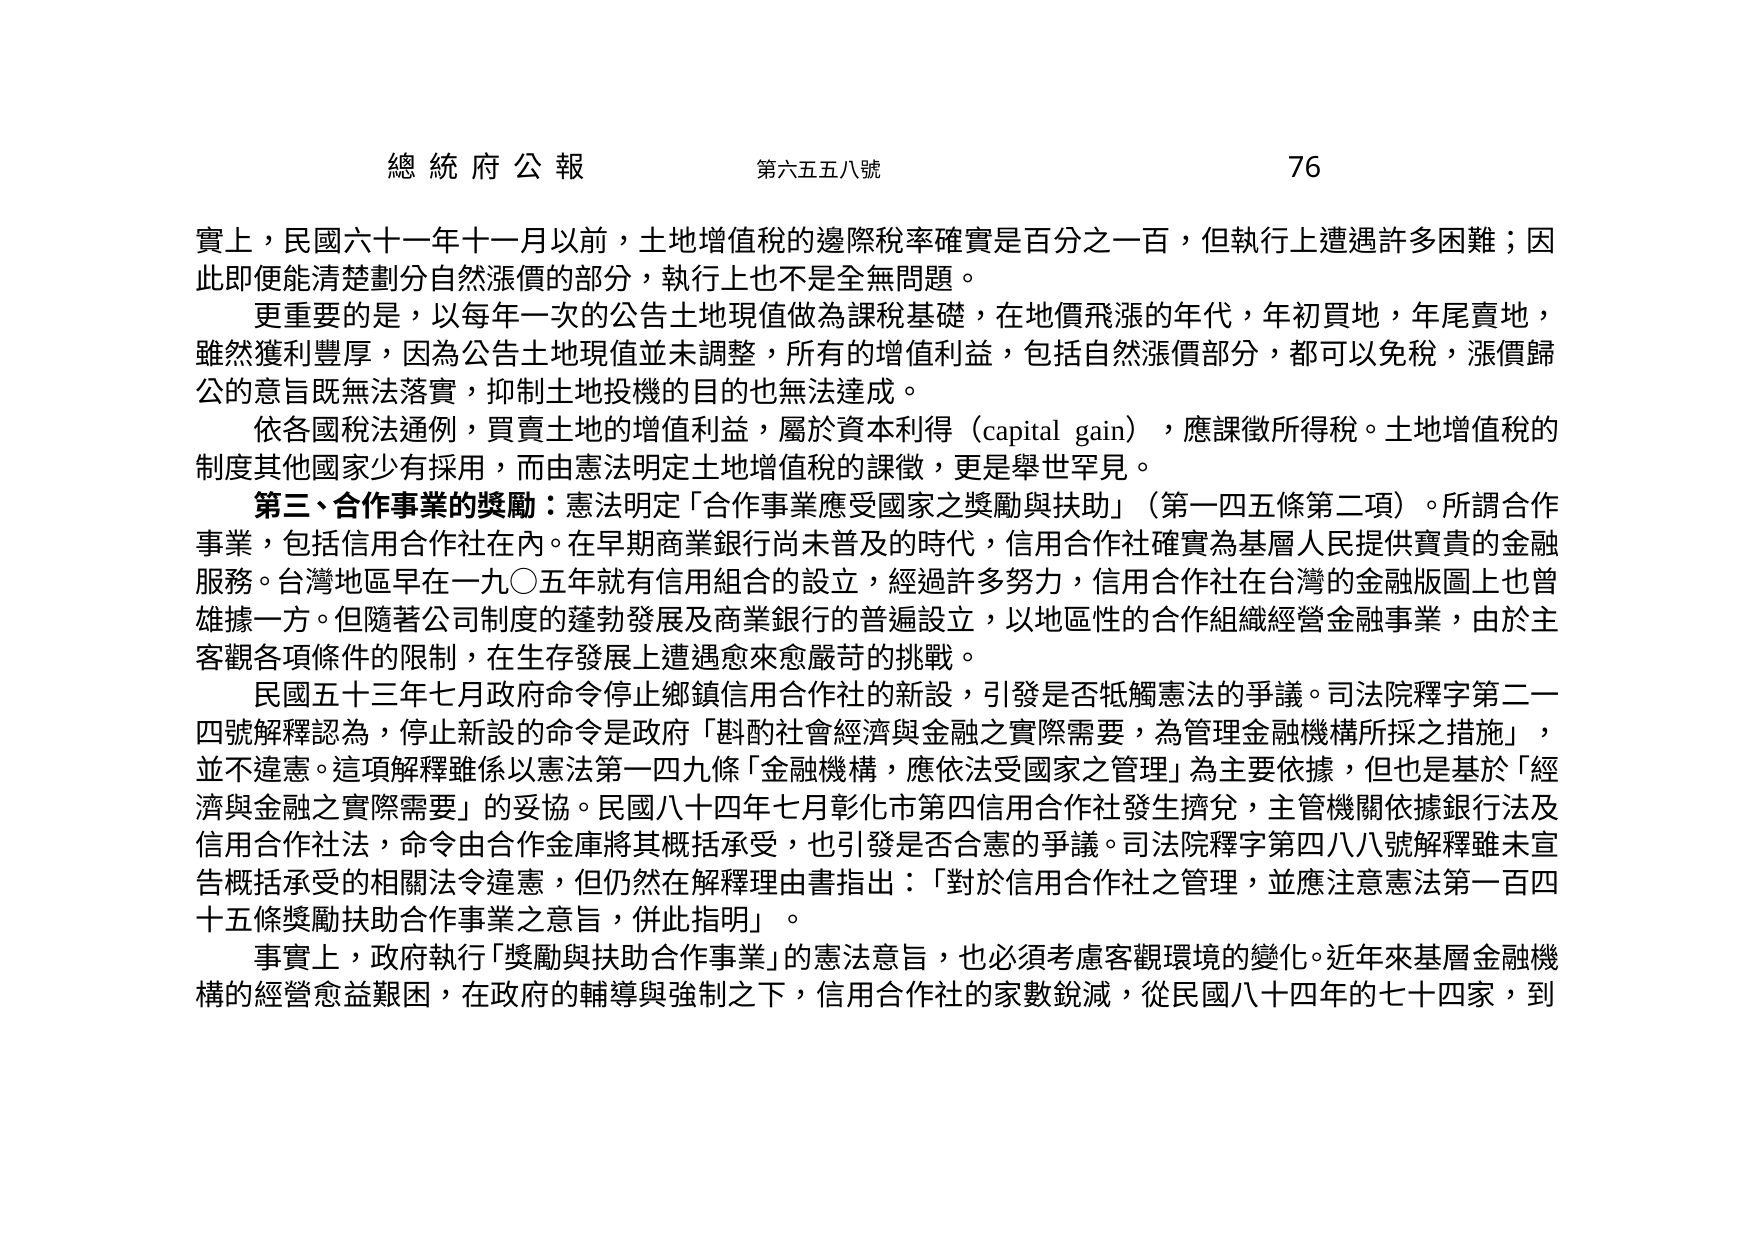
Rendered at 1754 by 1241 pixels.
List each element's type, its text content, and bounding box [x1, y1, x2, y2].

text 依各國稅法通例，買賣土地的增值利益，屬於資本利得（capital gain），應課徵所得稅。土地增值稅的制度其他國家少有採用，而由憲法明定土地增值稅的課徵，更是舉世罕見。 [195, 410, 1559, 486]
text 民國五十三年七月政府命令停止鄉鎮信用合作社的新設，引發是否牴觸憲法的爭議。司法院釋字第二一四號解釋認為，停止新設的命令是政府「斟酌社會經濟與金融之實際需要，為管理金融機構所採之措施」，並不違憲。這項解釋雖係以憲法第一四九條「金融機構，應依法受國家之管理」為主要依據，但也是基於「經濟與金融之實際需要」的妥協。民國八十四年七月彰化市第四信用合作社發生擠兌，主管機關依據銀行法及信用合作社法，命令由合作金庫將其概括承受，也引發是否合憲的爭議。司法院釋字第四八八號解釋雖未宣告概括承受的相關法令違憲，但仍然在解釋理由書指出：「對於信用合作社之管理，並應注意憲法第一百四十五條獎勵扶助合作事業之意旨，併此指明」。 [195, 676, 1559, 938]
text 第三、合作事業的獎勵：憲法明定「合作事業應受國家之獎勵與扶助」（第一四五條第二項）。所謂合作事業，包括信用合作社在內。在早期商業銀行尚未普及的時代，信用合作社確實為基層人民提供寶貴的金融服務。台灣地區早在一九○五年就有信用組合的設立，經過許多努力，信用合作社在台灣的金融版圖上也曾雄據一方。但隨著公司制度的蓬勃發展及商業銀行的普遍設立，以地區性的合作組織經營金融事業，由於主客觀各項條件的限制，在生存發展上遭遇愈來愈嚴苛的挑戰。 [195, 486, 1559, 676]
text 更重要的是，以每年一次的公告土地現值做為課稅基礎，在地價飛漲的年代，年初買地，年尾賣地，雖然獲利豐厚，因為公告土地現值並未調整，所有的增值利益，包括自然漲價部分，都可以免稅，漲價歸公的意旨既無法落實，抑制土地投機的目的也無法達成。 [195, 297, 1559, 410]
text 實上，民國六十一年十一月以前，土地增值稅的邊際稅率確實是百分之一百，但執行上遭遇許多困難；因此即便能清楚劃分自然漲價的部分，執行上也不是全無問題。 [195, 222, 1559, 297]
text 事實上，政府執行「獎勵與扶助合作事業」的憲法意旨，也必須考慮客觀環境的變化。近年來基層金融機構的經營愈益艱困，在政府的輔導與強制之下，信用合作社的家數銳減，從民國八十四年的七十四家，到 [195, 938, 1559, 1013]
